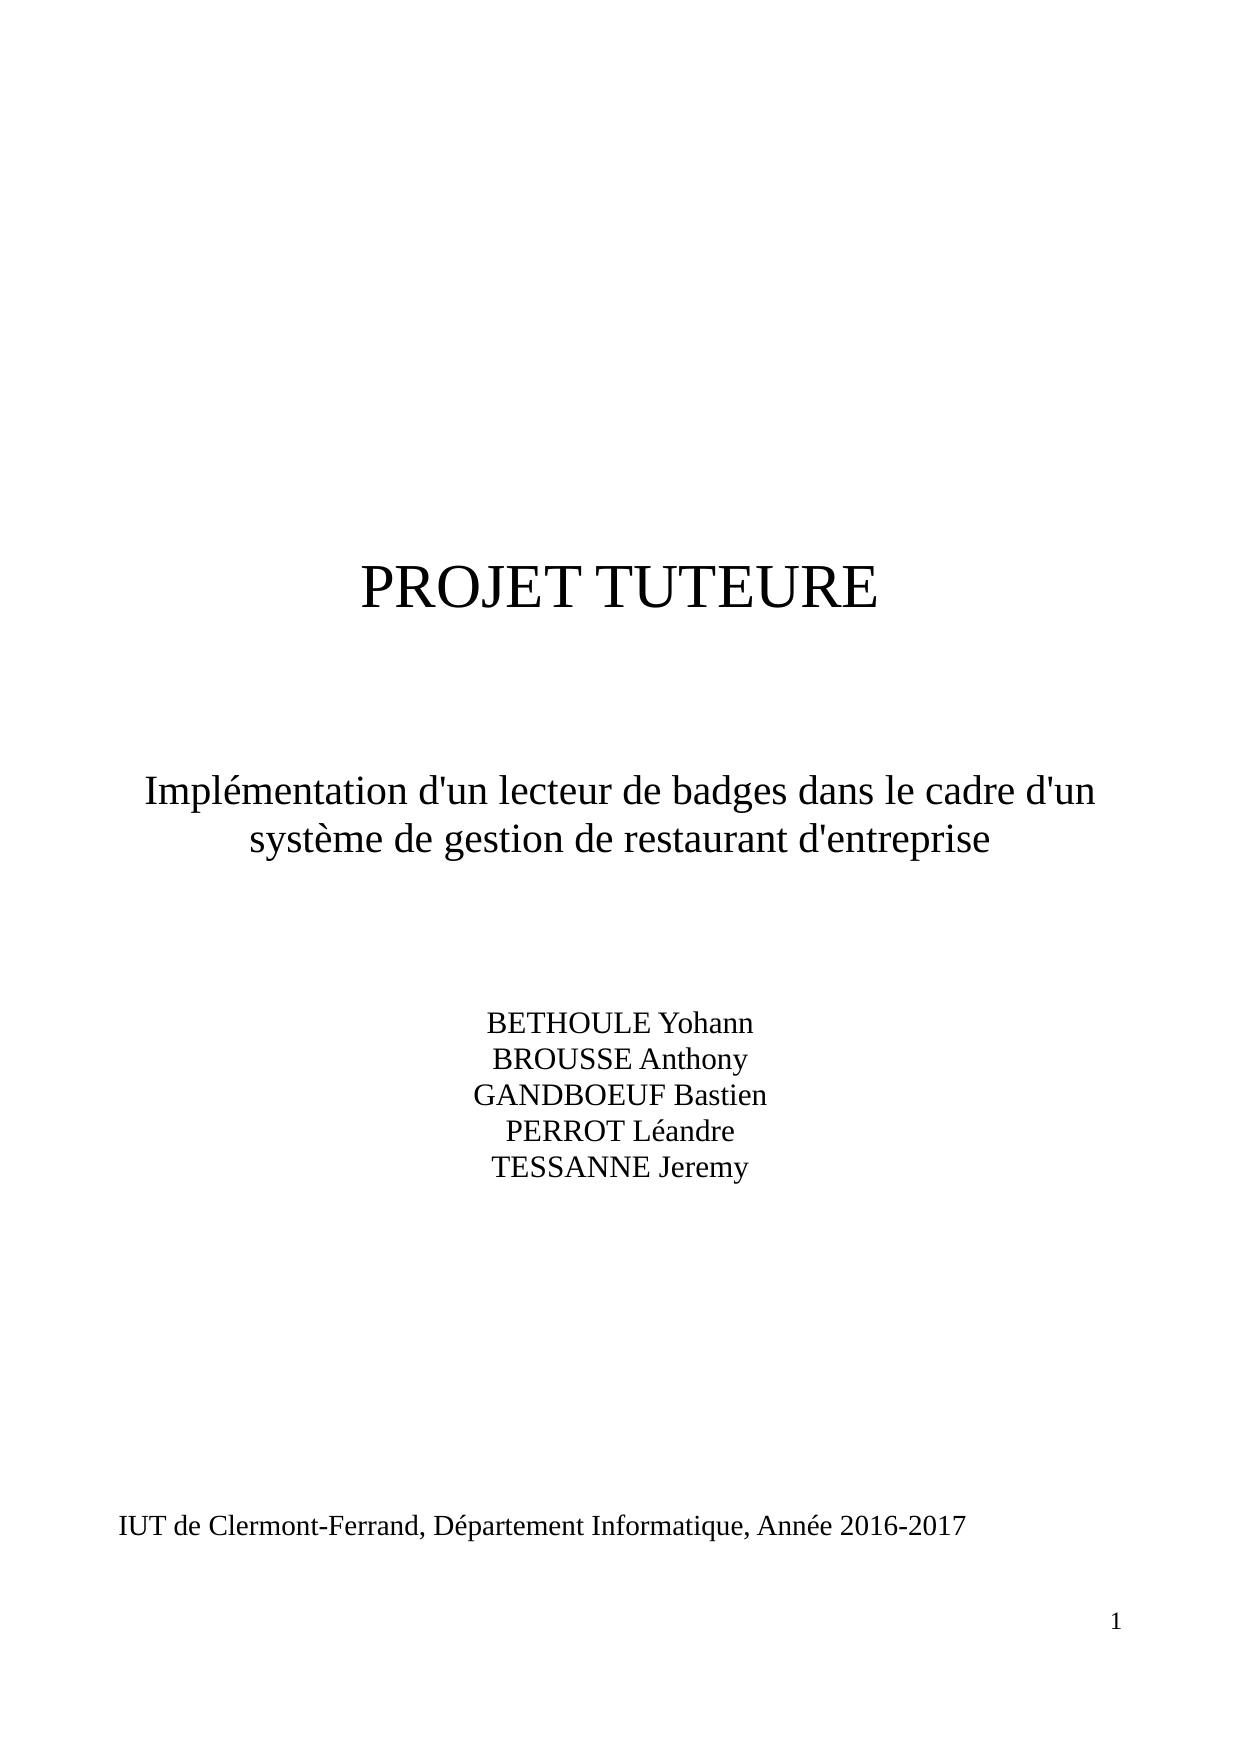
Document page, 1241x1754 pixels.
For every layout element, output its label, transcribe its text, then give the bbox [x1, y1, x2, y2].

text Implémentation d'un lecteur de badges dans le cadre d'un système de gestion de restaurant d'entreprise [118, 765, 1122, 861]
text BETHOULE Yohann [118, 1005, 1122, 1041]
text GANDBOEUF Bastien [118, 1077, 1122, 1112]
text PROJET TUTEURE [118, 549, 1122, 621]
text BROUSSE Anthony [118, 1041, 1122, 1077]
text TESSANNE Jeremy [118, 1148, 1122, 1184]
text PERROT Léandre [118, 1112, 1122, 1148]
text IUT de Clermont-Ferrand, Département Informatique, Année 2016-2017 [118, 1508, 1122, 1541]
